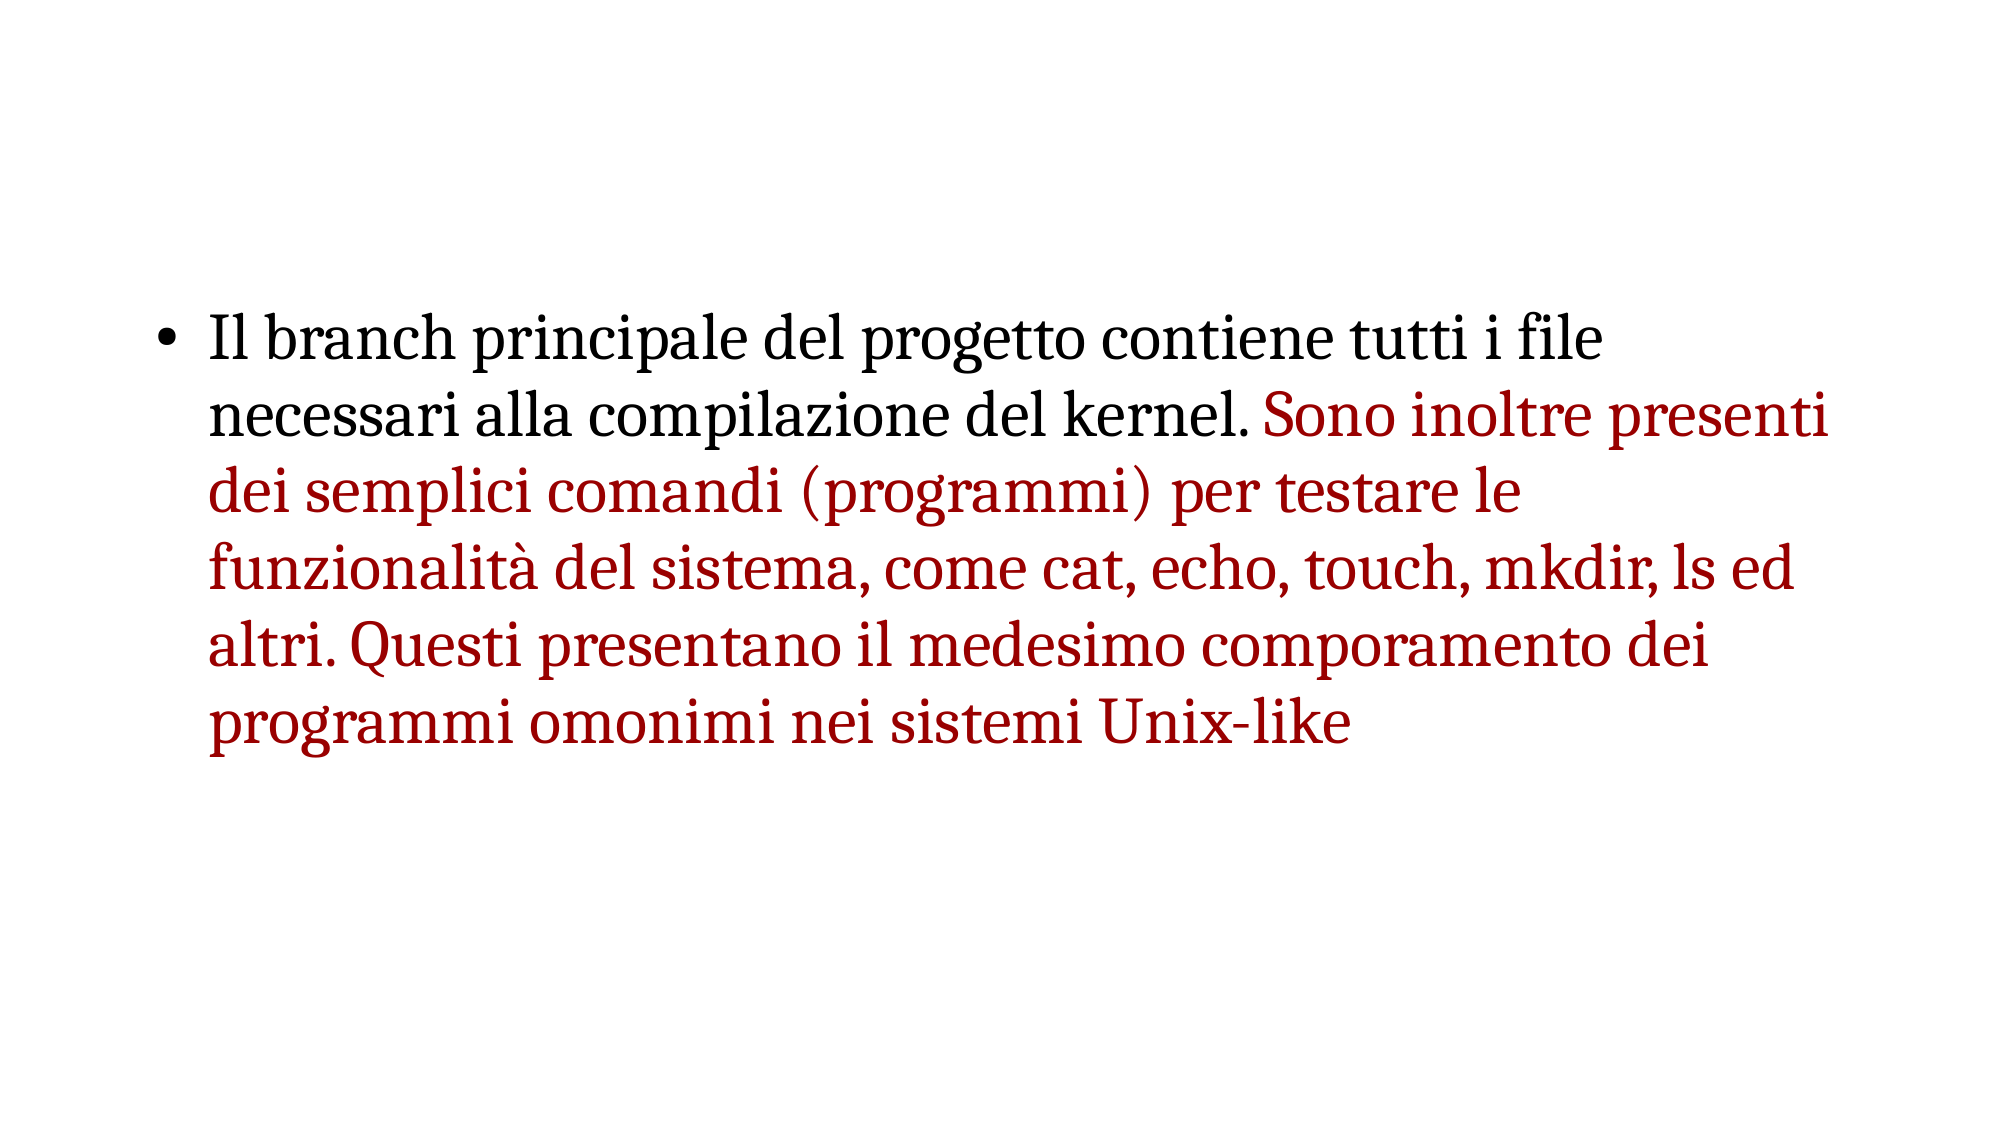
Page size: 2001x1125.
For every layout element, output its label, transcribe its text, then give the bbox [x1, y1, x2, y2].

list Il branch principale del progetto contiene tutti i file necessari alla compilazione del kernel. Sono inoltre presenti dei semplici comandi (programmi) per testare le funzionalità del sistema, come cat, echo, touch, mkdir, ls ed altri. Questi presentano il medesimo comporamento dei programmi omonimi nei sistemi Unix-like [137, 299, 1843, 768]
